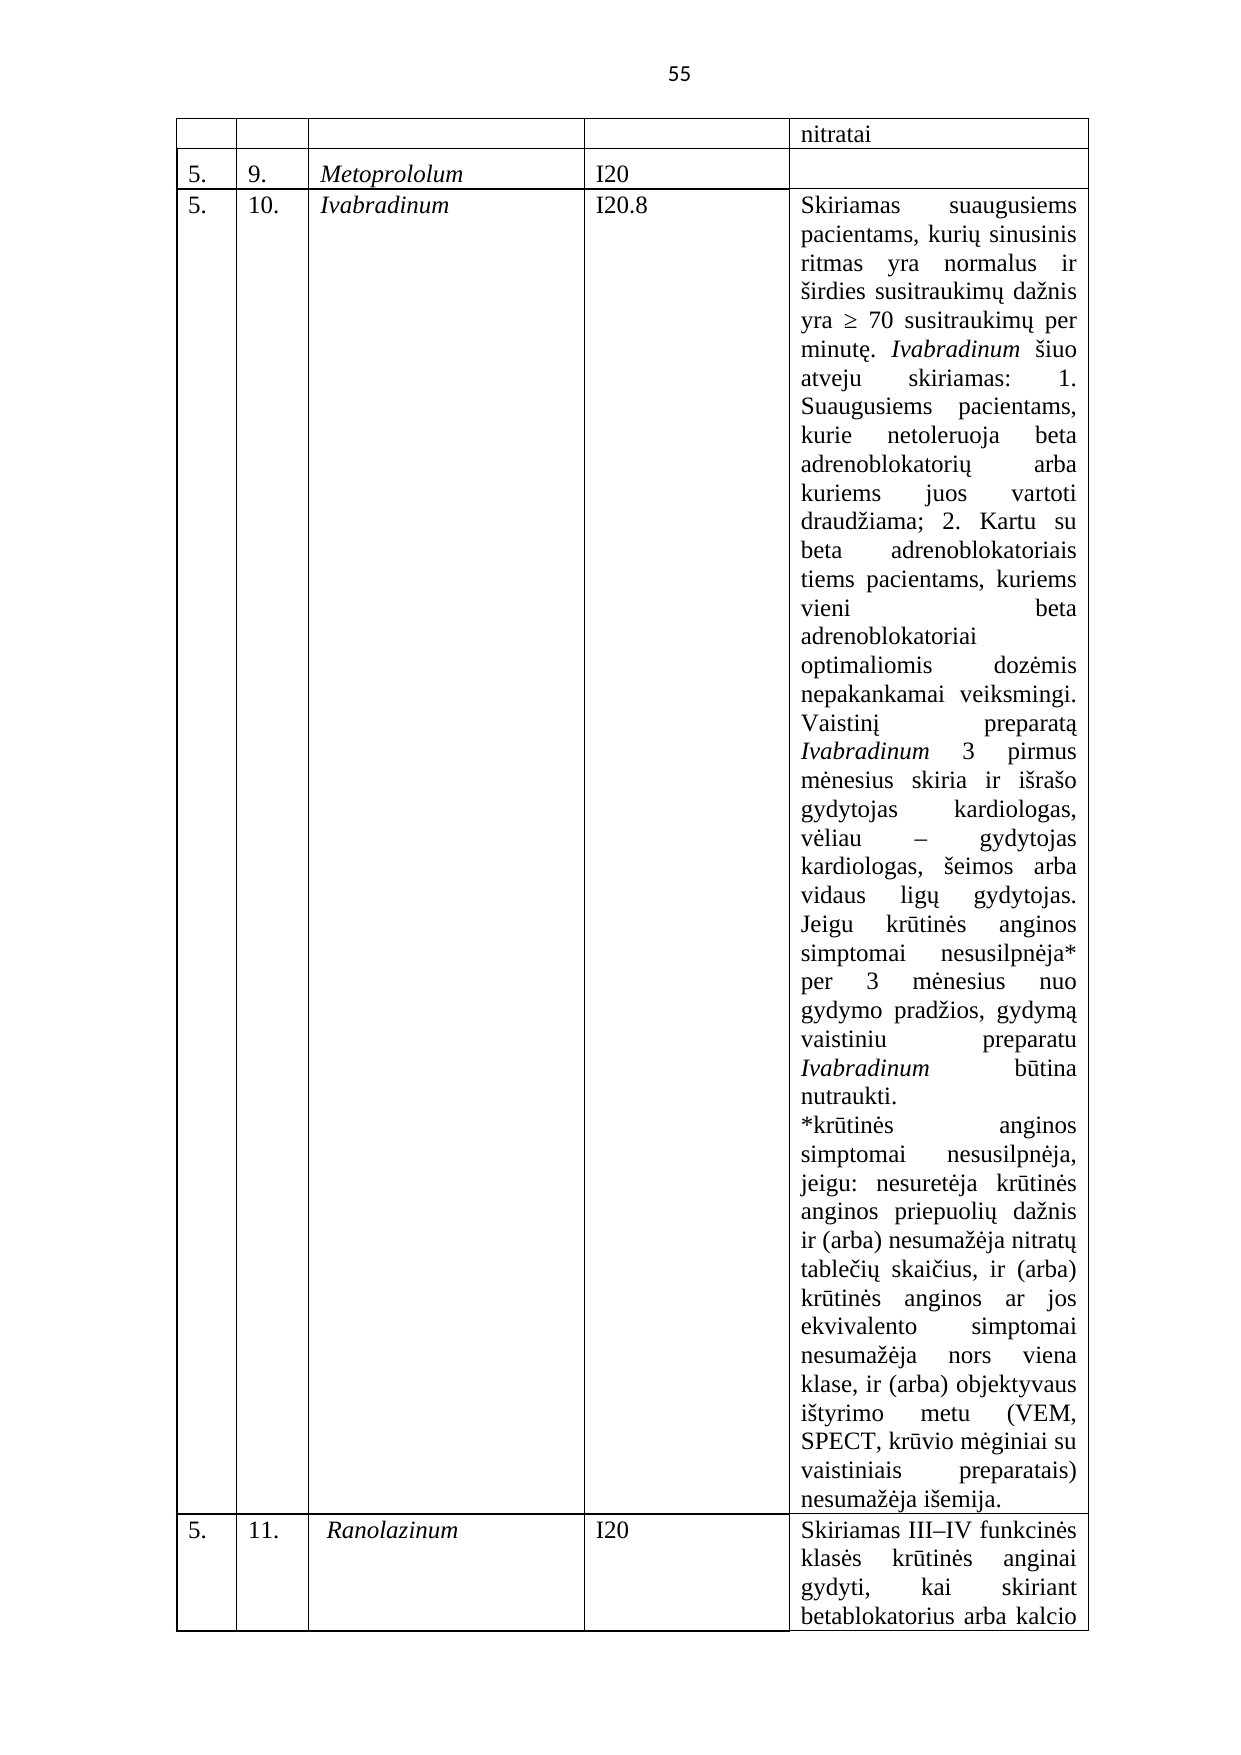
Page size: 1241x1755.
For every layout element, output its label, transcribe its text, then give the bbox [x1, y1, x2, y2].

table_cell [1109, 188, 1123, 1513]
table_cell [1093, 188, 1099, 1513]
table_cell Ivabradinum [309, 190, 584, 1513]
table_cell [1089, 148, 1093, 188]
table_cell 11. [237, 1515, 308, 1630]
table_cell 9. [237, 149, 308, 188]
table_cell [1103, 188, 1109, 1513]
table_cell [1109, 1513, 1123, 1630]
table_cell [1093, 1513, 1099, 1630]
table_cell [177, 119, 236, 148]
table_cell Metoprololum [309, 149, 584, 188]
table_cell I20 [585, 149, 789, 188]
table_cell I20.8 [585, 190, 789, 1513]
table_cell [585, 119, 789, 148]
table_cell [1089, 1513, 1093, 1630]
table_cell [1099, 188, 1103, 1513]
table_cell [1099, 118, 1103, 148]
table_cell 5. [178, 190, 236, 1513]
table_cell [1093, 148, 1099, 188]
table_cell [1099, 148, 1103, 188]
table_cell 10. [237, 190, 308, 1513]
table_cell I20 [585, 1515, 789, 1630]
table_cell [1089, 118, 1093, 148]
table_cell 5. [178, 1515, 236, 1630]
table_cell [1103, 118, 1109, 148]
table_cell [1093, 118, 1099, 148]
table_cell [1099, 1513, 1103, 1630]
table_cell [237, 119, 308, 148]
table_cell Ranolazinum [309, 1515, 584, 1630]
table_cell [1109, 118, 1123, 148]
table_cell nitratai [790, 119, 1088, 148]
table_cell [1089, 188, 1093, 1513]
table_cell [1103, 1513, 1109, 1630]
table_cell [309, 119, 584, 148]
table_cell [1109, 148, 1123, 188]
table_cell [1103, 148, 1109, 188]
table_cell [790, 149, 1088, 188]
table_cell Skiriamas suaugusiems pacientams, kurių sinusinis ritmas yra normalus ir širdies susitraukimų dažnis yra ≥ 70 susitraukimų per minutę. Ivabradinum šiuo atveju skiriamas: 1. Suaugusiems pacientams, kurie netoleruoja beta adrenoblokatorių arba kuriems juos vartoti draudžiama; 2. Kartu su beta adrenoblokatoriais tiems pacientams, kuriems vieni beta adrenoblokatoriai optimaliomis dozėmis nepakankamai veiksmingi. Vaistinį preparatą Ivabradinum 3 pirmus mėnesius skiria ir išrašo gydytojas kardiologas, vėliau – gydytojas kardiologas, šeimos arba vidaus ligų gydytojas. Jeigu krūtinės anginos simptomai nesusilpnėja* per 3 mėnesius nuo gydymo pradžios, gydymą vaistiniu preparatu Ivabradinum būtina nutraukti. *krūtinės anginos simptomai nesusilpnėja, jeigu: nesuretėja krūtinės anginos priepuolių dažnis ir (arba) nesumažėja nitratų tablečių skaičius, ir (arba) krūtinės anginos ar jos ekvivalento simptomai nesumažėja nors viena klase, ir (arba) objektyvaus ištyrimo metu (VEM, SPECT, krūvio mėginiai su vaistiniais preparatais) nesumažėja išemija. [790, 189, 1088, 1513]
table_cell Skiriamas III–IV funkcinės klasės krūtinės anginai gydyti, kai skiriant betablokatorius arba kalcio [790, 1514, 1088, 1630]
table_cell 5. [178, 149, 236, 188]
